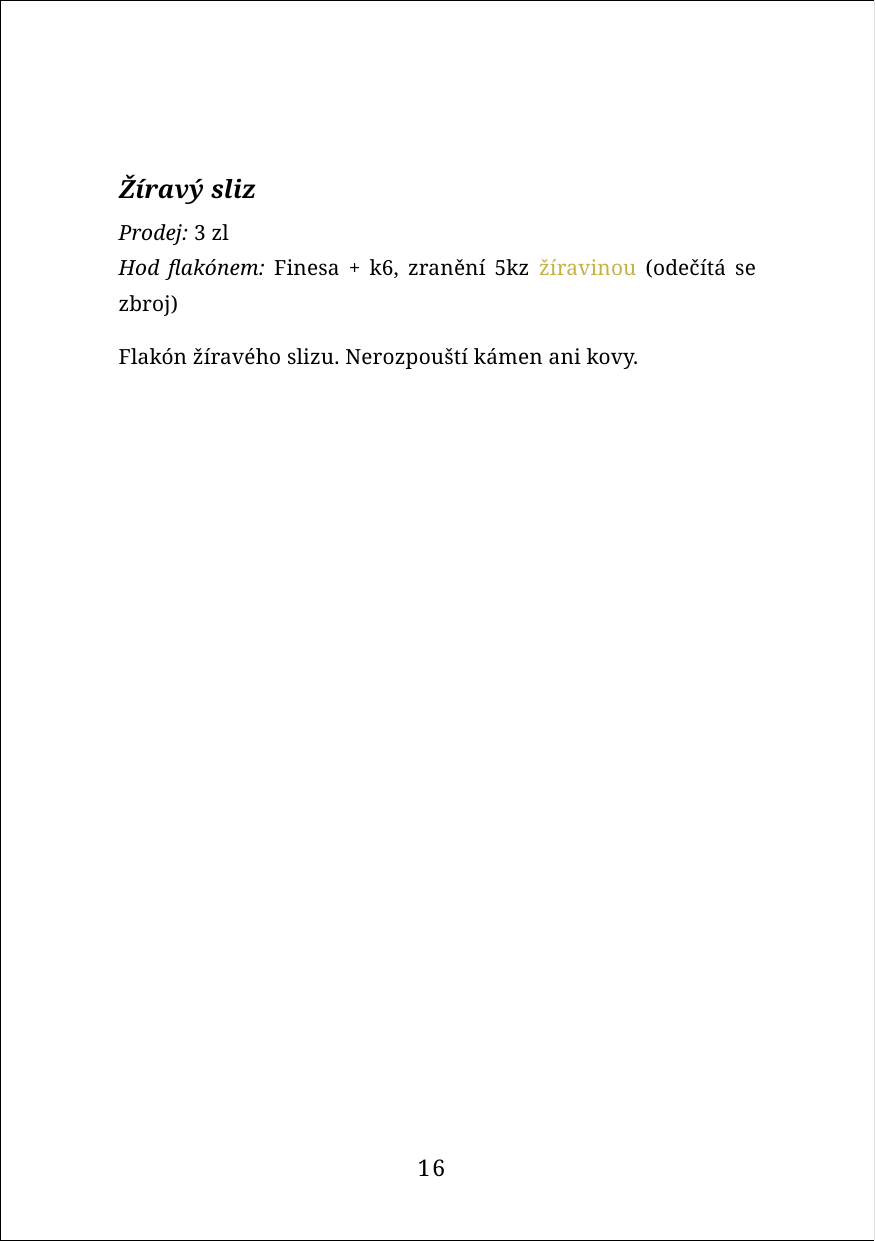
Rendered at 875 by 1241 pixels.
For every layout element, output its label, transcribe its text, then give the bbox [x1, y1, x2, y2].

text Flakón žíravého slizu. Nerozpouští kámen ani kovy. [118, 342, 756, 370]
text Prodej: 3 zl Hod flakónem: Finesa + k6, zranění 5kz žíravinou (odečítá se zbroj) [118, 218, 756, 317]
subtitle Žíravý sliz [118, 172, 756, 206]
